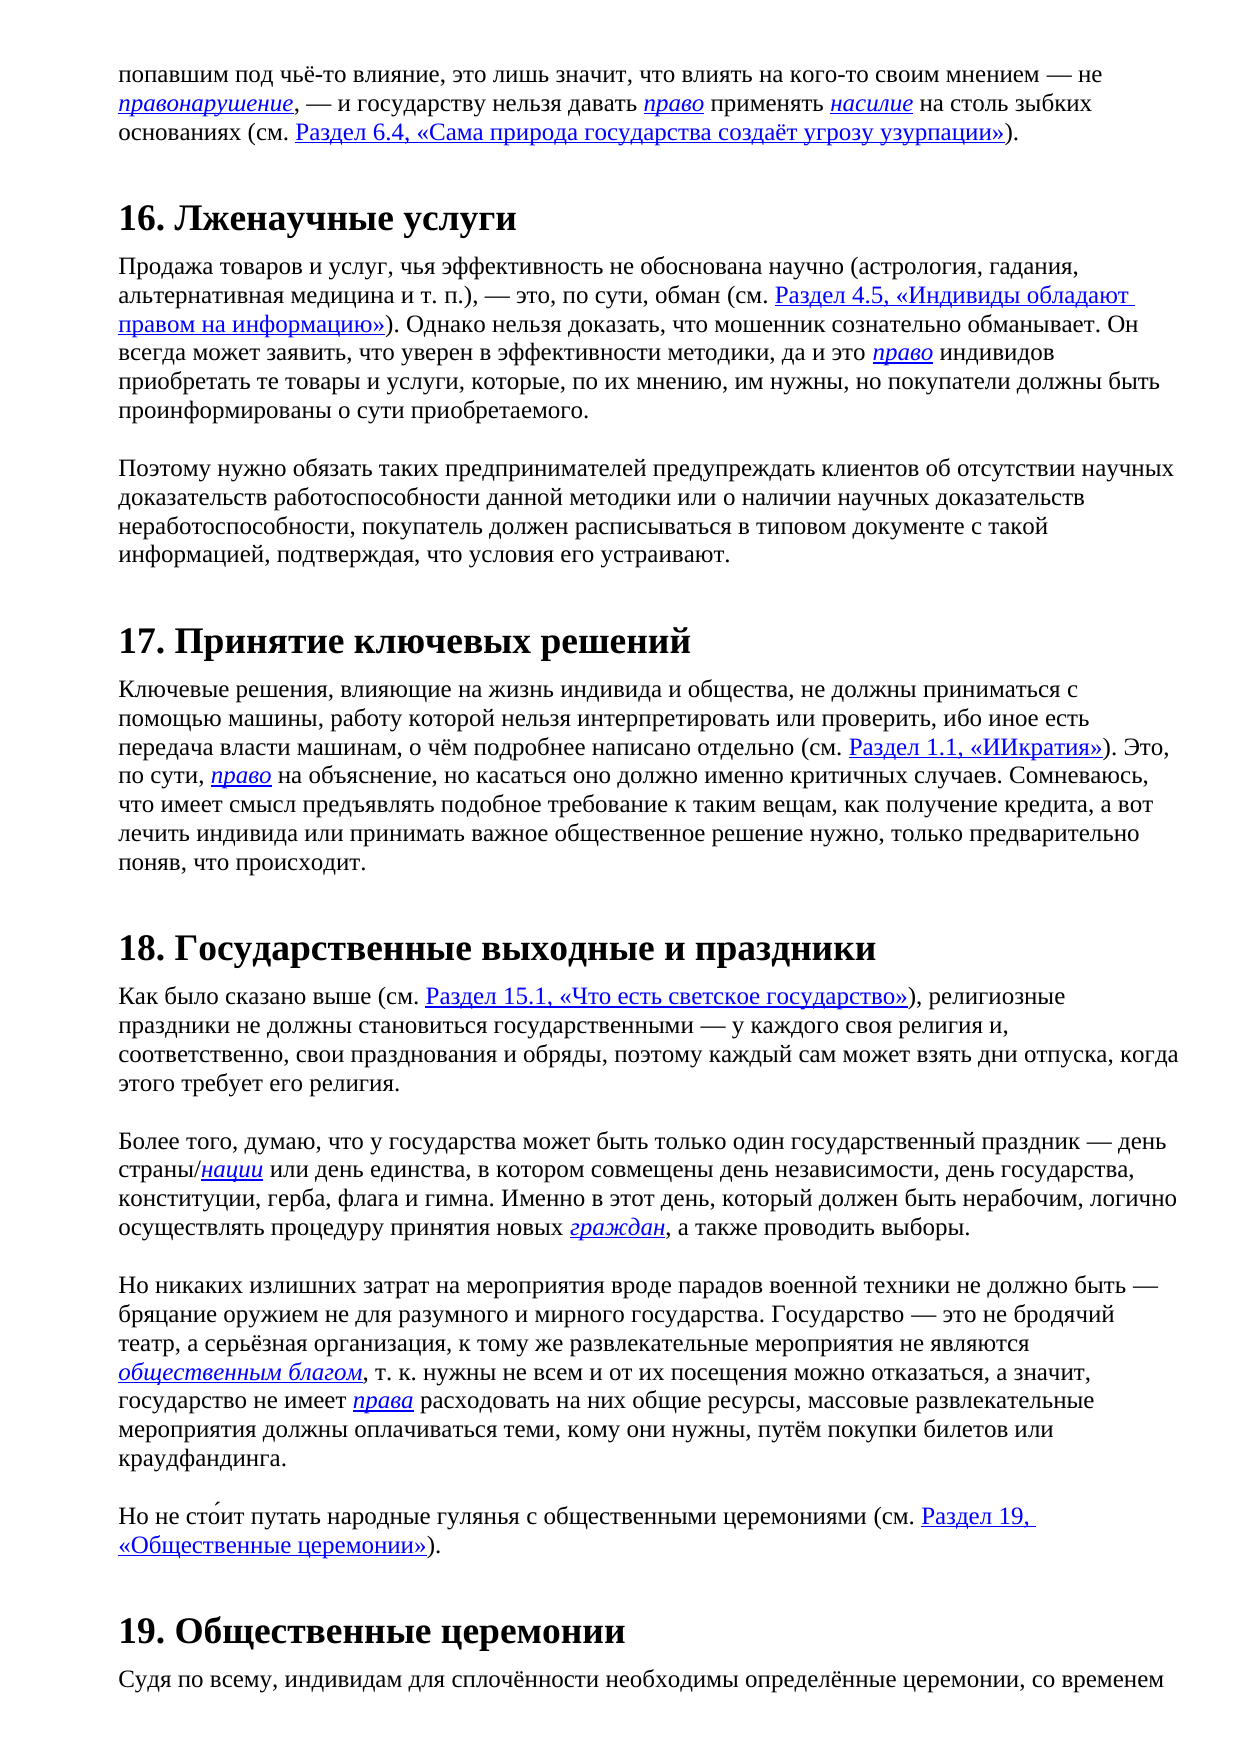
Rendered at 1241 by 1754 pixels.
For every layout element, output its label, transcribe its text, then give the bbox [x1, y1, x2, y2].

text Но не сто́ит путать народные гулянья с общественными церемониями (см. Раздел 19, «Общественные церемонии»). [118, 1501, 1181, 1558]
subtitle 17. Принятие ключевых решений [118, 618, 1181, 662]
text Поэтому нужно обязать таких предпринимателей предупреждать клиентов об отсутствии научных доказательств работоспособности данной методики или о наличии научных доказательств неработоспособности, покупатель должен расписываться в типовом документе с такой информацией, подтверждая, что условия его устраивают. [118, 453, 1181, 568]
subtitle 18. Государственные выходные и праздники [118, 926, 1181, 969]
subtitle 16. Лженаучные услуги [118, 196, 1181, 239]
text Ключевые решения, влияющие на жизнь индивида и общества, не должны приниматься с помощью машины, работу которой нельзя интерпретировать или проверить, ибо иное есть передача власти машинам, о чём подробнее написано отдельно (см. Раздел 1.1, «ИИкратия»). Это, по сути, право на объяснение, но касаться оно должно именно критичных случаев. Сомневаюсь, что имеет смысл предъявлять подобное требование к таким вещам, как получение кредита, а вот лечить индивида или принимать важное общественное решение нужно, только предварительно поняв, что происходит. [118, 674, 1181, 875]
text Судя по всему, индивидам для сплочённости необходимы определённые церемонии, со временем [118, 1664, 1181, 1693]
text Продажа товаров и услуг, чья эффективность не обоснована научно (астрология, гадания, альтернативная медицина и т. п.), — это, по сути, обман (см. Раздел 4.5, «Индивиды обладают правом на информацию»). Однако нельзя доказать, что мошенник сознательно обманывает. Он всегда может заявить, что уверен в эффективности методики, да и это право индивидов приобретать те товары и услуги, которые, по их мнению, им нужны, но покупатели должны быть проинформированы о сути приобретаемого. [118, 251, 1181, 424]
subtitle 19. Общественные церемонии [118, 1609, 1181, 1652]
text Более того, думаю, что у государства может быть только один государственный праздник — день страны/нации или день единства, в котором совмещены день независимости, день государства, конституции, герба, флага и гимна. Именно в этот день, который должен быть нерабочим, логично осуществлять процедуру принятия новых граждан, а также проводить выборы. [118, 1126, 1181, 1241]
text попавшим под чьё-то влияние, это лишь значит, что влиять на кого-то своим мнением — не правонарушение, — и государству нельзя давать право применять насилие на столь зыбких основаниях (см. Раздел 6.4, «Сама природа государства создаёт угрозу узурпации»). [118, 59, 1181, 145]
text Как было сказано выше (см. Раздел 15.1, «Что есть светское государство»), религиозные праздники не должны становиться государственными — у каждого своя религия и, соответственно, свои празднования и обряды, поэтому каждый сам может взять дни отпуска, когда этого требует его религия. [118, 981, 1181, 1096]
text Но никаких излишних затрат на мероприятия вроде парадов военной техники не должно быть — бряцание оружием не для разумного и мирного государства. Государство — это не бродячий театр, а серьёзная организация, к тому же развлекательные мероприятия не являются общественным благом, т. к. нужны не всем и от их посещения можно отказаться, а значит, государство не имеет права расходовать на них общие ресурсы, массовые развлекательные мероприятия должны оплачиваться теми, кому они нужны, путём покупки билетов или краудфандинга. [118, 1270, 1181, 1472]
